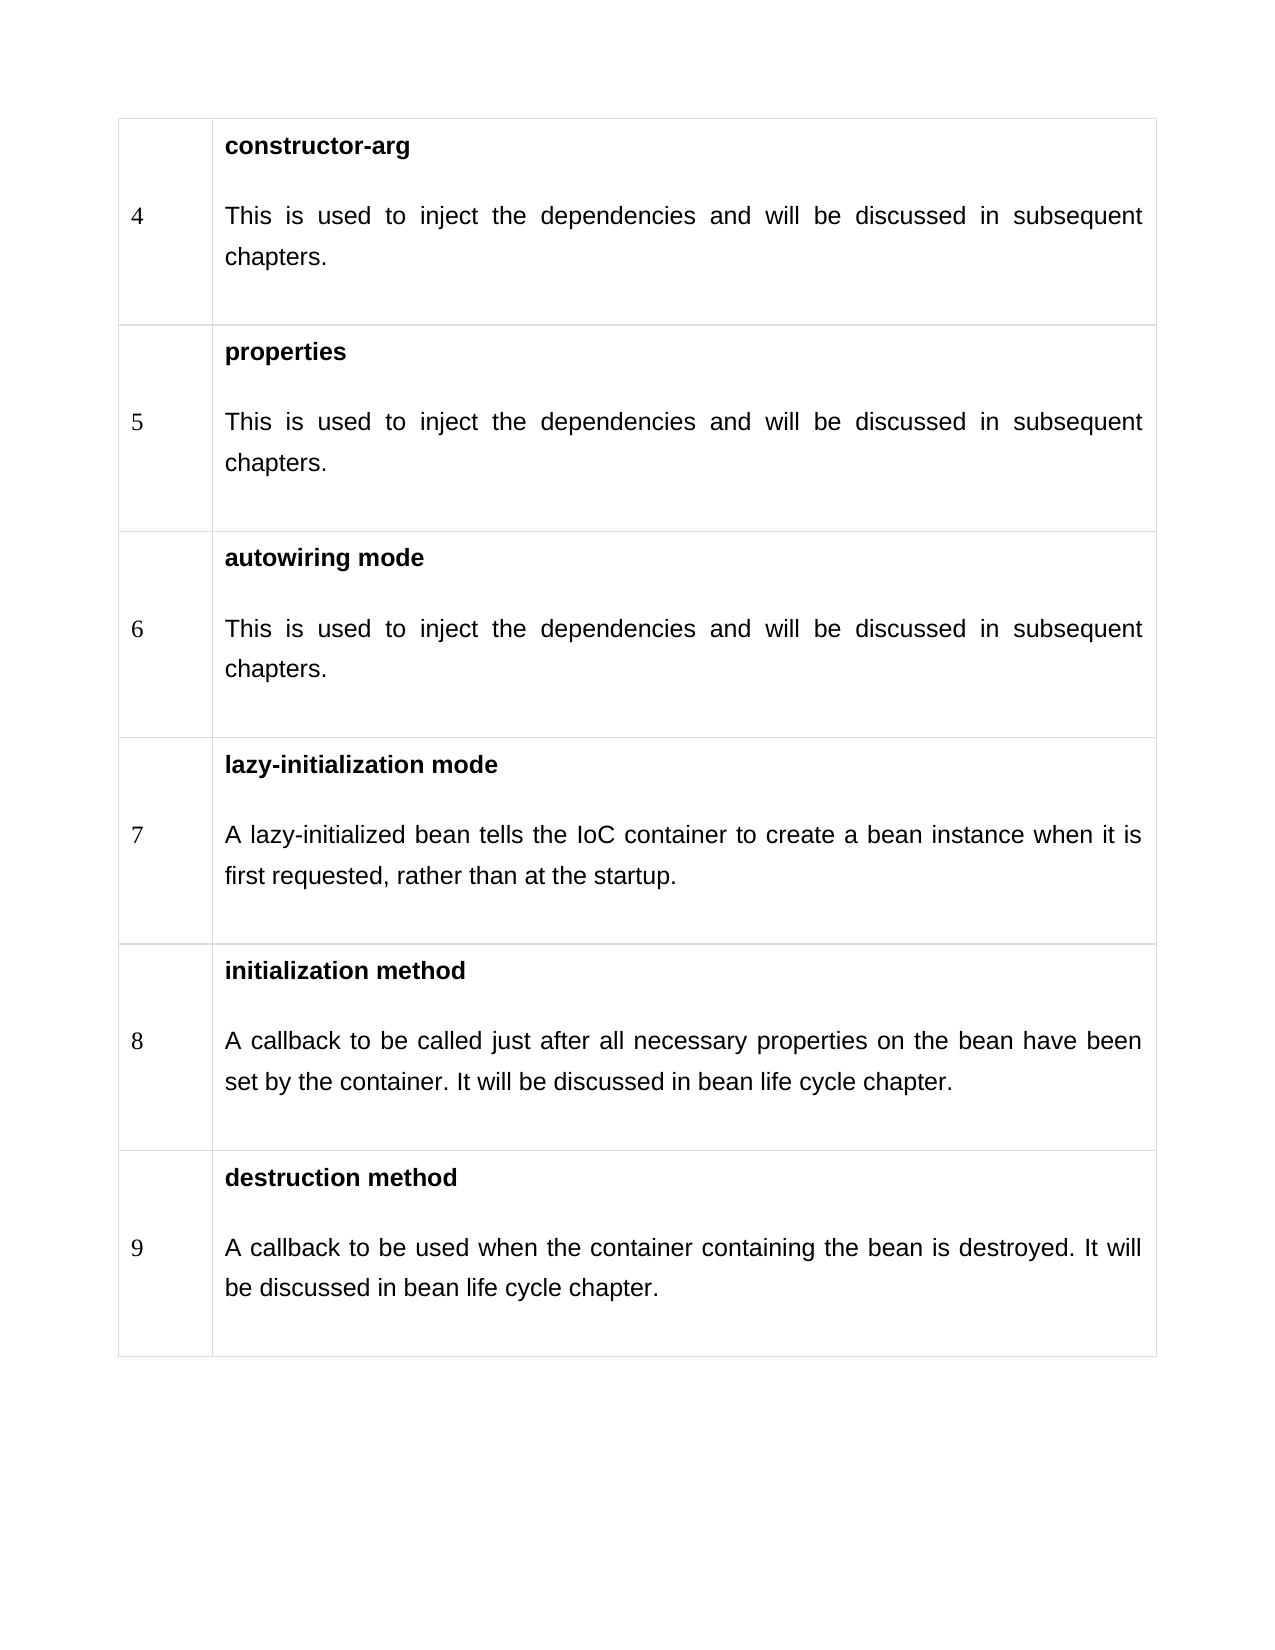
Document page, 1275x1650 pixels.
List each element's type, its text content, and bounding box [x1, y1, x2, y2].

table_cell lazy-initialization mode A lazy-initialized bean tells the IoC container to create a bean instance when it is first requested, rather than at the startup. [213, 738, 1156, 943]
table_cell initialization method A callback to be called just after all necessary properties on the bean have been set by the container. It will be discussed in bean life cycle chapter. [213, 945, 1156, 1150]
table_cell 9 [119, 1151, 212, 1356]
table_cell 5 [119, 326, 212, 531]
table_cell destruction method A callback to be used when the container containing the bean is destroyed. It will be discussed in bean life cycle chapter. [213, 1151, 1156, 1356]
table_cell properties This is used to inject the dependencies and will be discussed in subsequent chapters. [213, 326, 1156, 531]
table_cell 7 [119, 738, 212, 943]
table_cell autowiring mode This is used to inject the dependencies and will be discussed in subsequent chapters. [213, 532, 1156, 737]
table_cell 8 [119, 945, 212, 1150]
table_cell 4 [119, 119, 212, 324]
table_cell 6 [119, 532, 212, 737]
table_cell constructor-arg This is used to inject the dependencies and will be discussed in subsequent chapters. [213, 119, 1156, 324]
